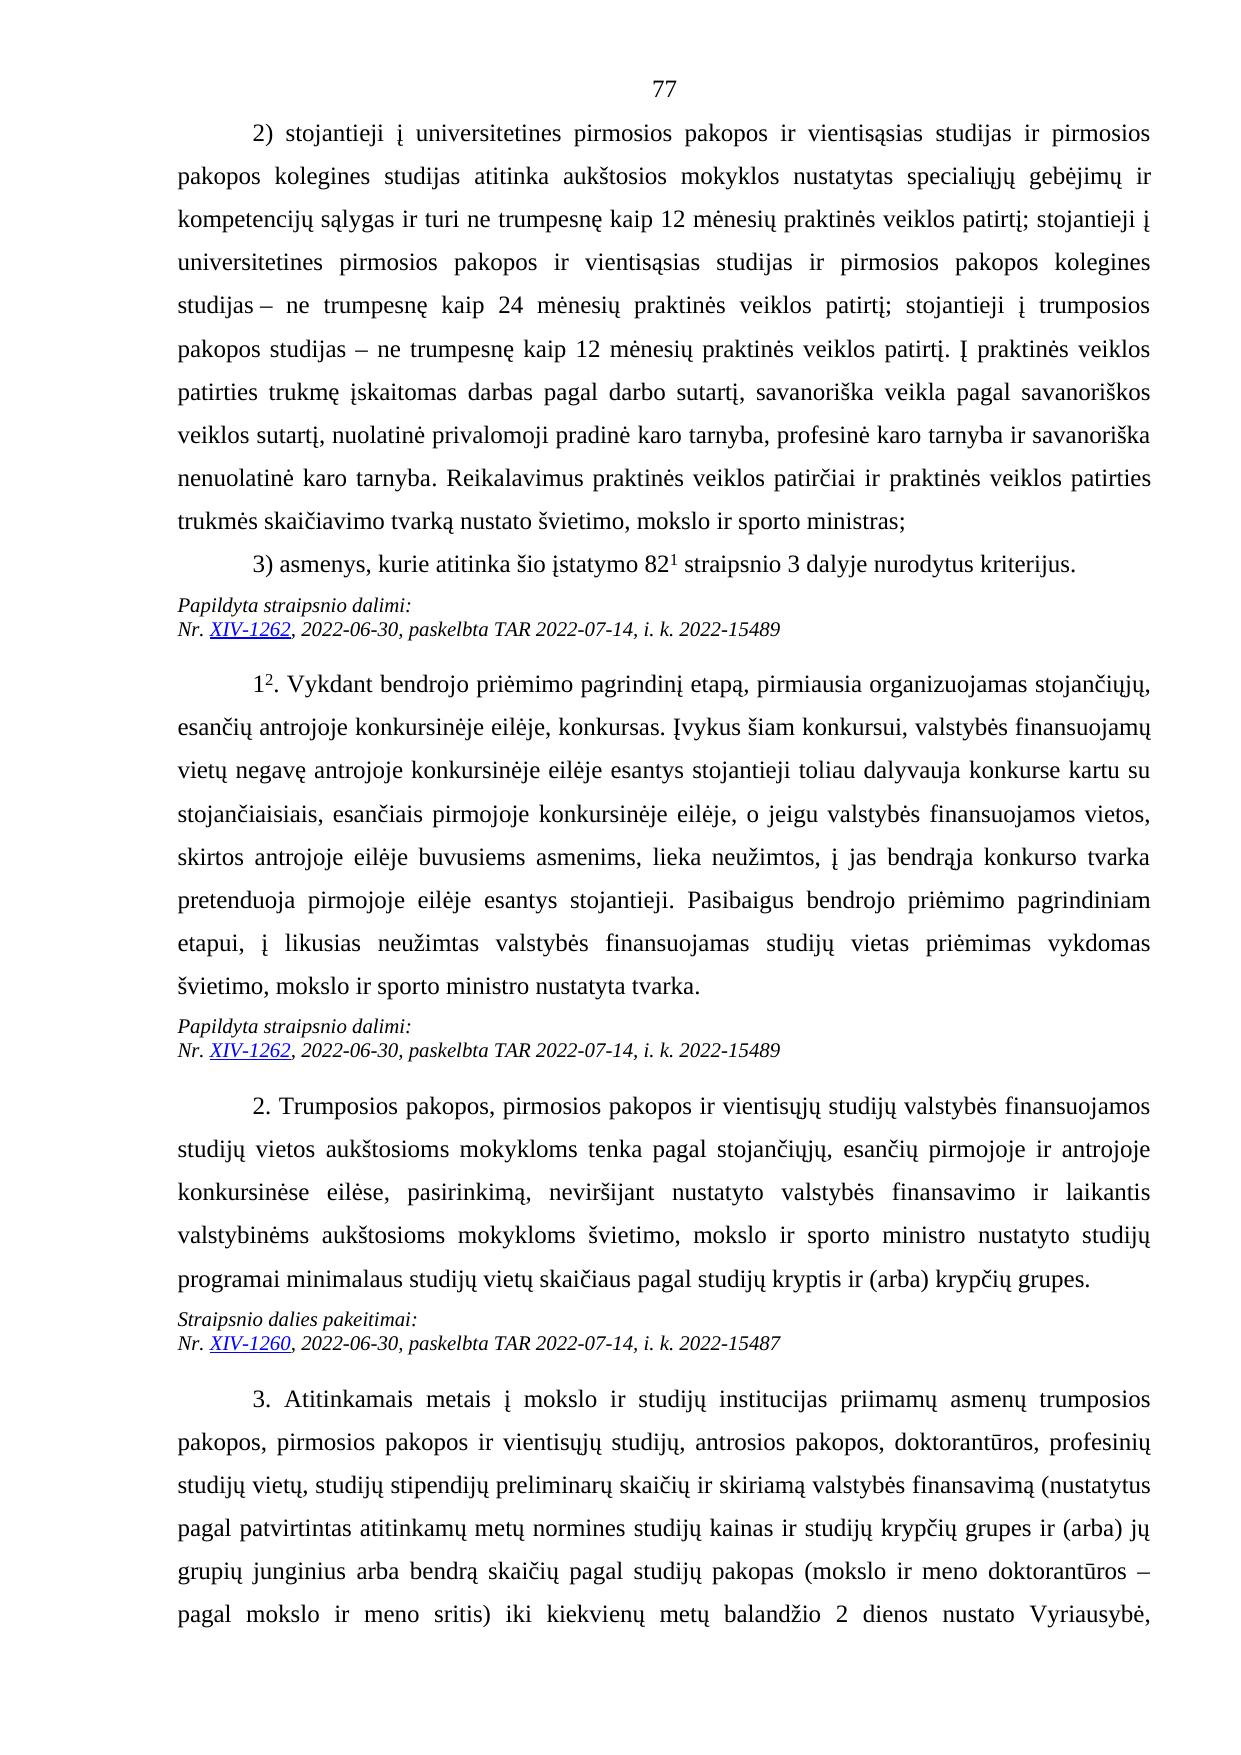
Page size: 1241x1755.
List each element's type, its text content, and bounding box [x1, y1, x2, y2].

text 3) asmenys, kurie atitinka šio įstatymo 821 straipsnio 3 dalyje nurodytus kriterijus. [177, 549, 1152, 578]
text Nr. XIV-1260, 2022-06-30, paskelbta TAR 2022-07-14, i. k. 2022-15487 [177, 1331, 1152, 1355]
text 2. Trumposios pakopos, pirmosios pakopos ir vientisųjų studijų valstybės finansuojamos studijų vietos aukštosioms mokykloms tenka pagal stojančiųjų, esančių pirmojoje ir antrojoje konkursinėse eilėse, pasirinkimą, neviršijant nustatyto valstybės finansavimo ir laikantis valstybinėms aukštosioms mokykloms švietimo, mokslo ir sporto ministro nustatyto studijų programai minimalaus studijų vietų skaičiaus pagal studijų kryptis ir (arba) krypčių grupes. [177, 1091, 1152, 1292]
text Nr. XIV-1262, 2022-06-30, paskelbta TAR 2022-07-14, i. k. 2022-15489 [177, 1038, 1152, 1062]
text 12. Vykdant bendrojo priėmimo pagrindinį etapą, pirmiausia organizuojamas stojančiųjų, esančių antrojoje konkursinėje eilėje, konkursas. Įvykus šiam konkursui, valstybės finansuojamų vietų negavę antrojoje konkursinėje eilėje esantys stojantieji toliau dalyvauja konkurse kartu su stojančiaisiais, esančiais pirmojoje konkursinėje eilėje, o jeigu valstybės finansuojamos vietos, skirtos antrojoje eilėje buvusiems asmenims, lieka neužimtos, į jas bendrąja konkurso tvarka pretenduoja pirmojoje eilėje esantys stojantieji. Pasibaigus bendrojo priėmimo pagrindiniam etapui, į likusias neužimtas valstybės finansuojamas studijų vietas priėmimas vykdomas švietimo, mokslo ir sporto ministro nustatyta tvarka. [177, 669, 1152, 1000]
text 3. Atitinkamais metais į mokslo ir studijų institucijas priimamų asmenų trumposios pakopos, pirmosios pakopos ir vientisųjų studijų, antrosios pakopos, doktorantūros, profesinių studijų vietų, studijų stipendijų preliminarų skaičių ir skiriamą valstybės finansavimą (nustatytus pagal patvirtintas atitinkamų metų normines studijų kainas ir studijų krypčių grupes ir (arba) jų grupių junginius arba bendrą skaičių pagal studijų pakopas (mokslo ir meno doktorantūros – pagal mokslo ir meno sritis) iki kiekvienų metų balandžio 2 dienos nustato Vyriausybė, [177, 1384, 1152, 1628]
text Papildyta straipsnio dalimi: [177, 1014, 1152, 1038]
text Nr. XIV-1262, 2022-06-30, paskelbta TAR 2022-07-14, i. k. 2022-15489 [177, 617, 1152, 641]
text Straipsnio dalies pakeitimai: [177, 1307, 1152, 1331]
text 2) stojantieji į universitetines pirmosios pakopos ir vientisąsias studijas ir pirmosios pakopos kolegines studijas atitinka aukštosios mokyklos nustatytas specialiųjų gebėjimų ir kompetencijų sąlygas ir turi ne trumpesnę kaip 12 mėnesių praktinės veiklos patirtį; stojantieji į universitetines pirmosios pakopos ir vientisąsias studijas ir pirmosios pakopos kolegines studijas – ne trumpesnę kaip 24 mėnesių praktinės veiklos patirtį; stojantieji į trumposios pakopos studijas – ne trumpesnę kaip 12 mėnesių praktinės veiklos patirtį. Į praktinės veiklos patirties trukmę įskaitomas darbas pagal darbo sutartį, savanoriška veikla pagal savanoriškos veiklos sutartį, nuolatinė privalomoji pradinė karo tarnyba, profesinė karo tarnyba ir savanoriška nenuolatinė karo tarnyba. Reikalavimus praktinės veiklos patirčiai ir praktinės veiklos patirties trukmės skaičiavimo tvarką nustato švietimo, mokslo ir sporto ministras; [177, 118, 1152, 535]
text Papildyta straipsnio dalimi: [177, 592, 1152, 617]
